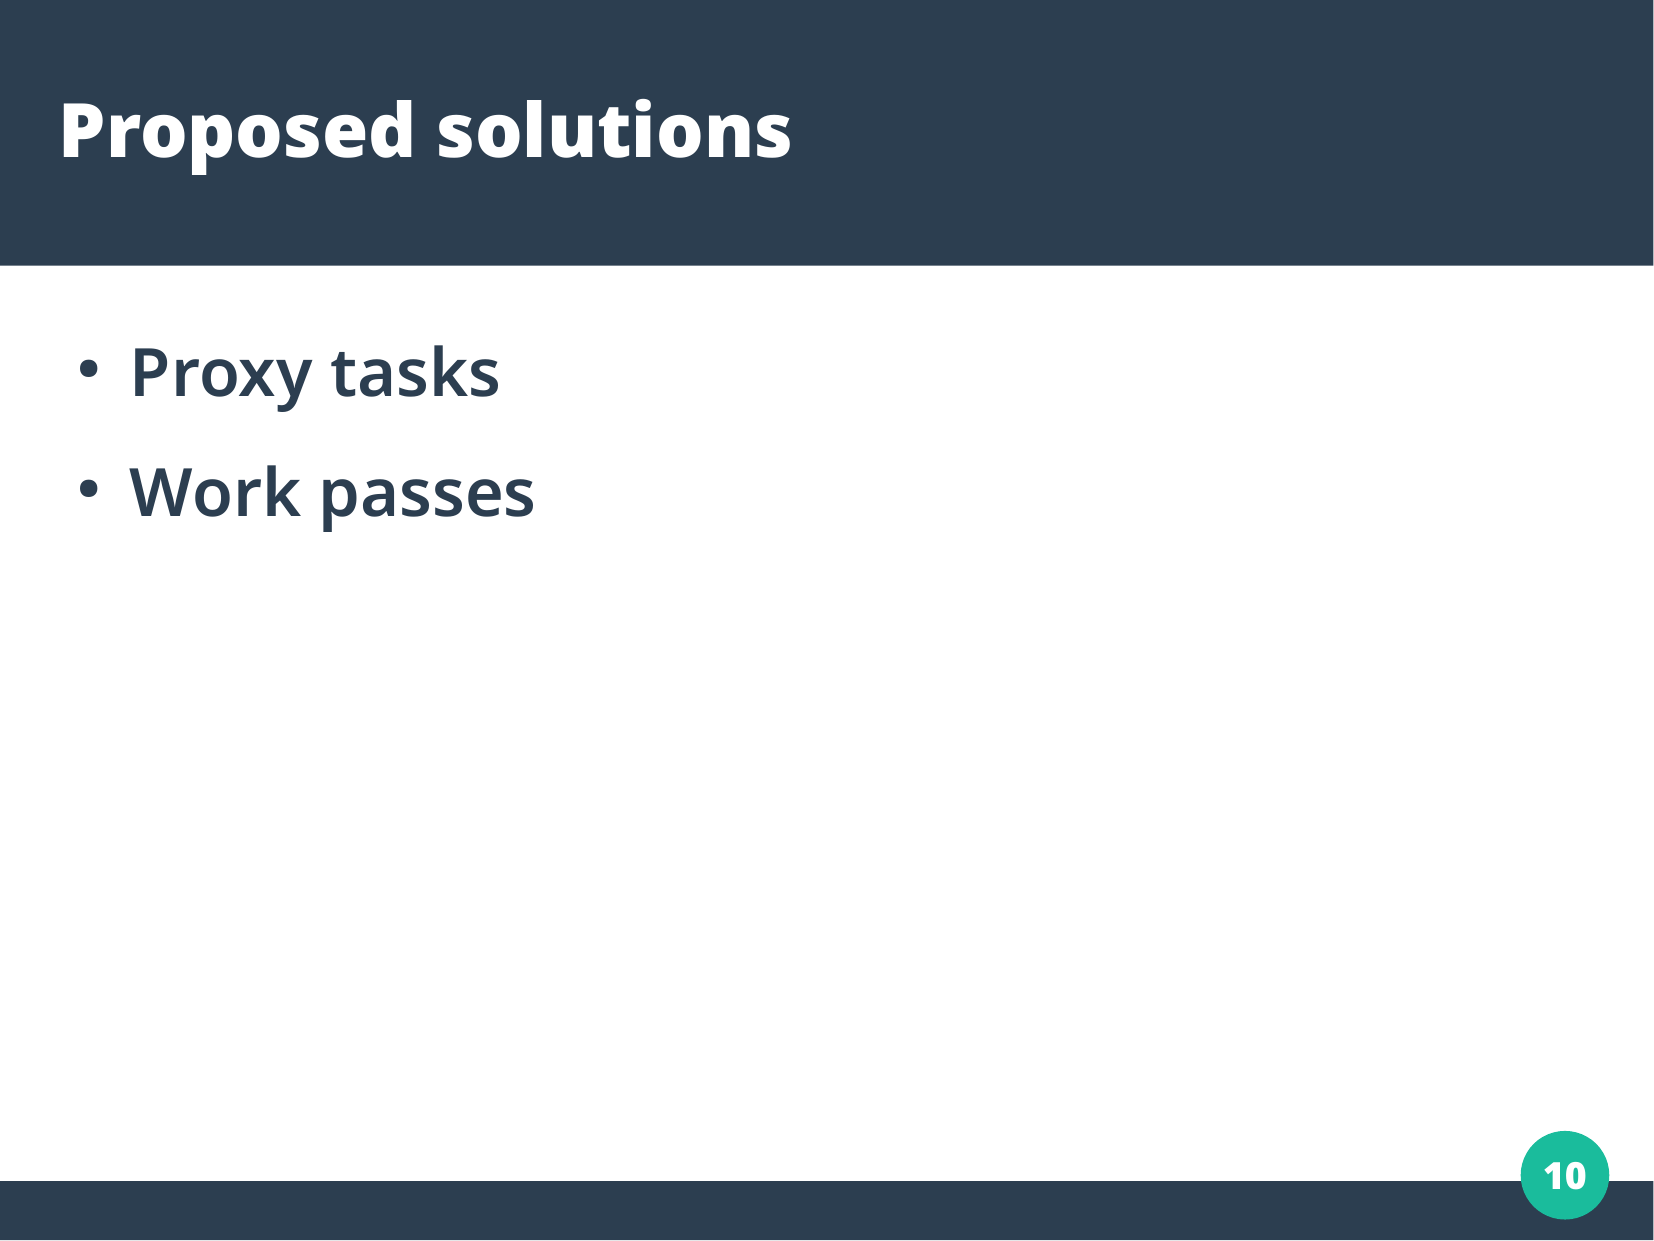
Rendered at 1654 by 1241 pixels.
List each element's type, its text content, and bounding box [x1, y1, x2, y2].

title Proposed solutions [59, 49, 1595, 207]
list Proxy tasks Work passes [59, 324, 1595, 1152]
